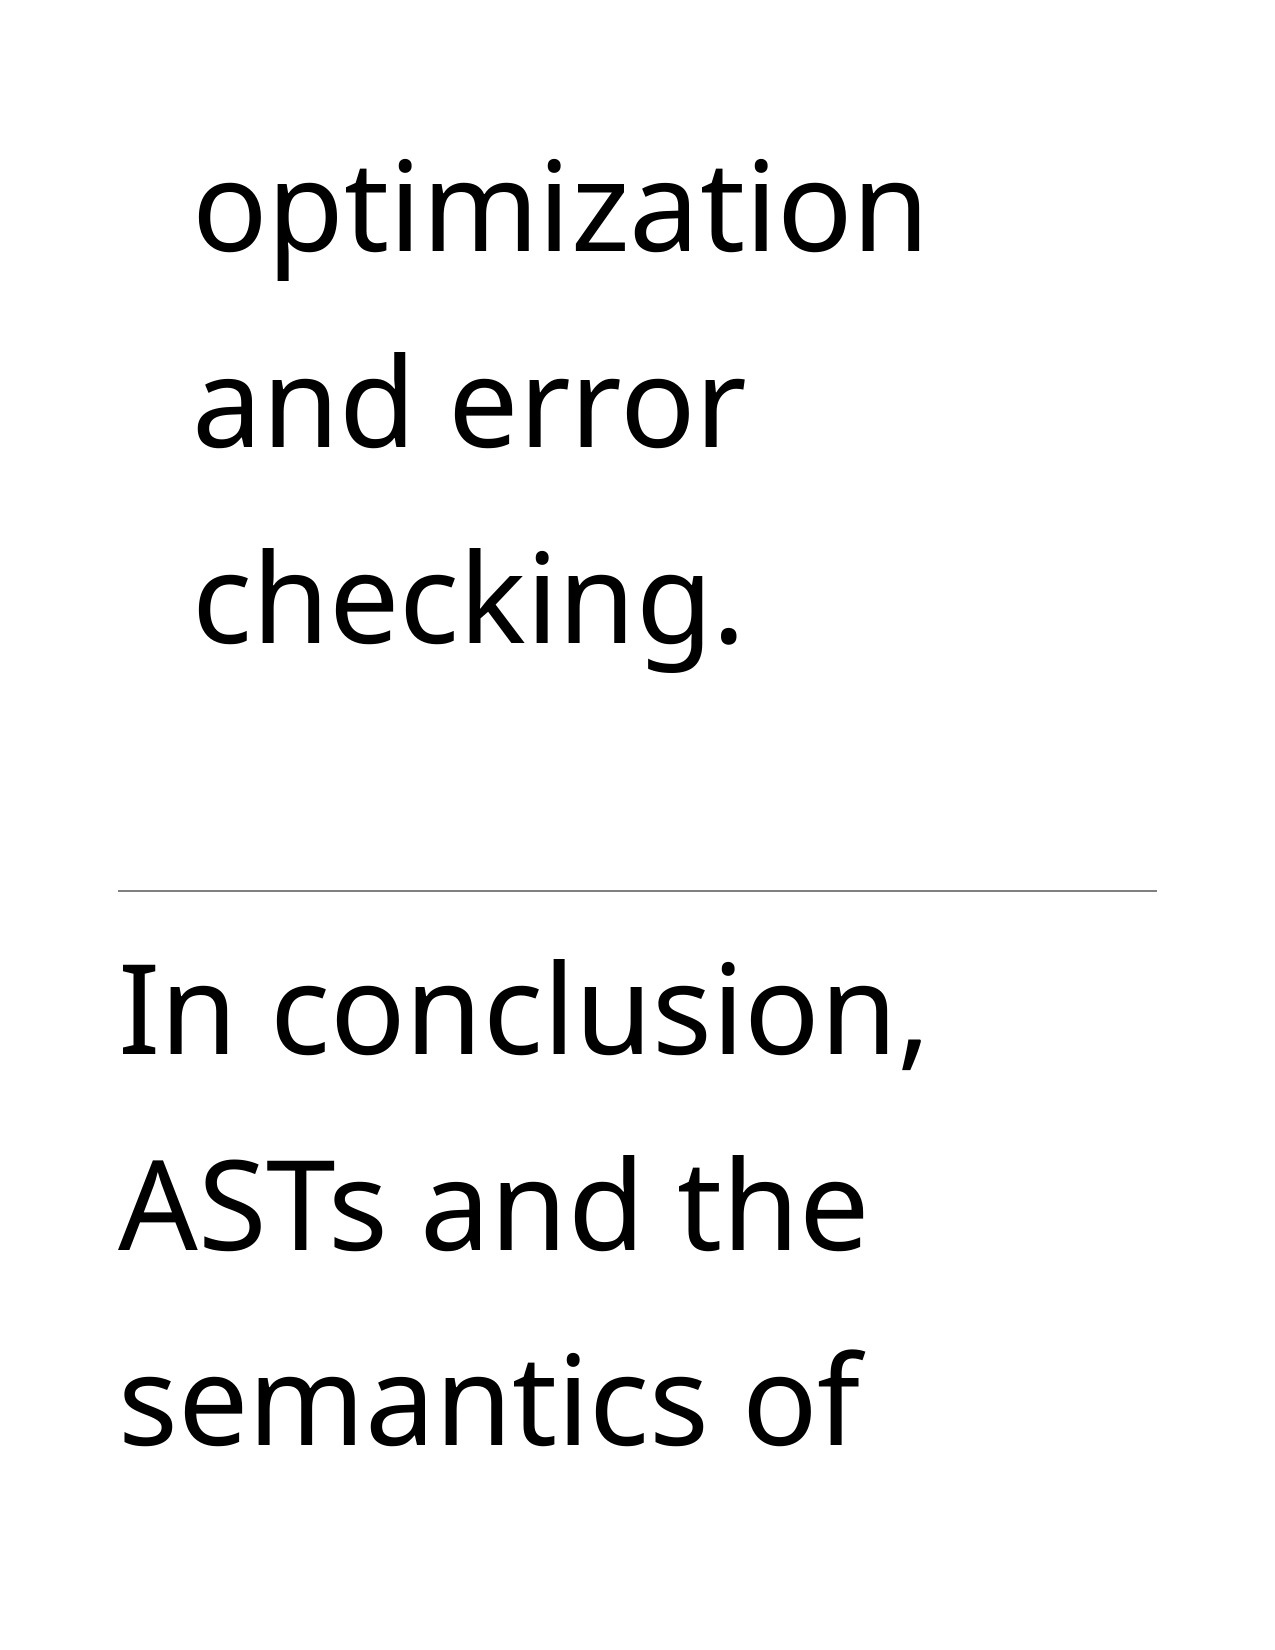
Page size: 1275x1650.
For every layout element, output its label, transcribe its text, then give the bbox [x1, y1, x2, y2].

list optimization and error checking. [162, 118, 1157, 680]
text In conclusion, ASTs and the semantics of [118, 920, 1157, 1482]
